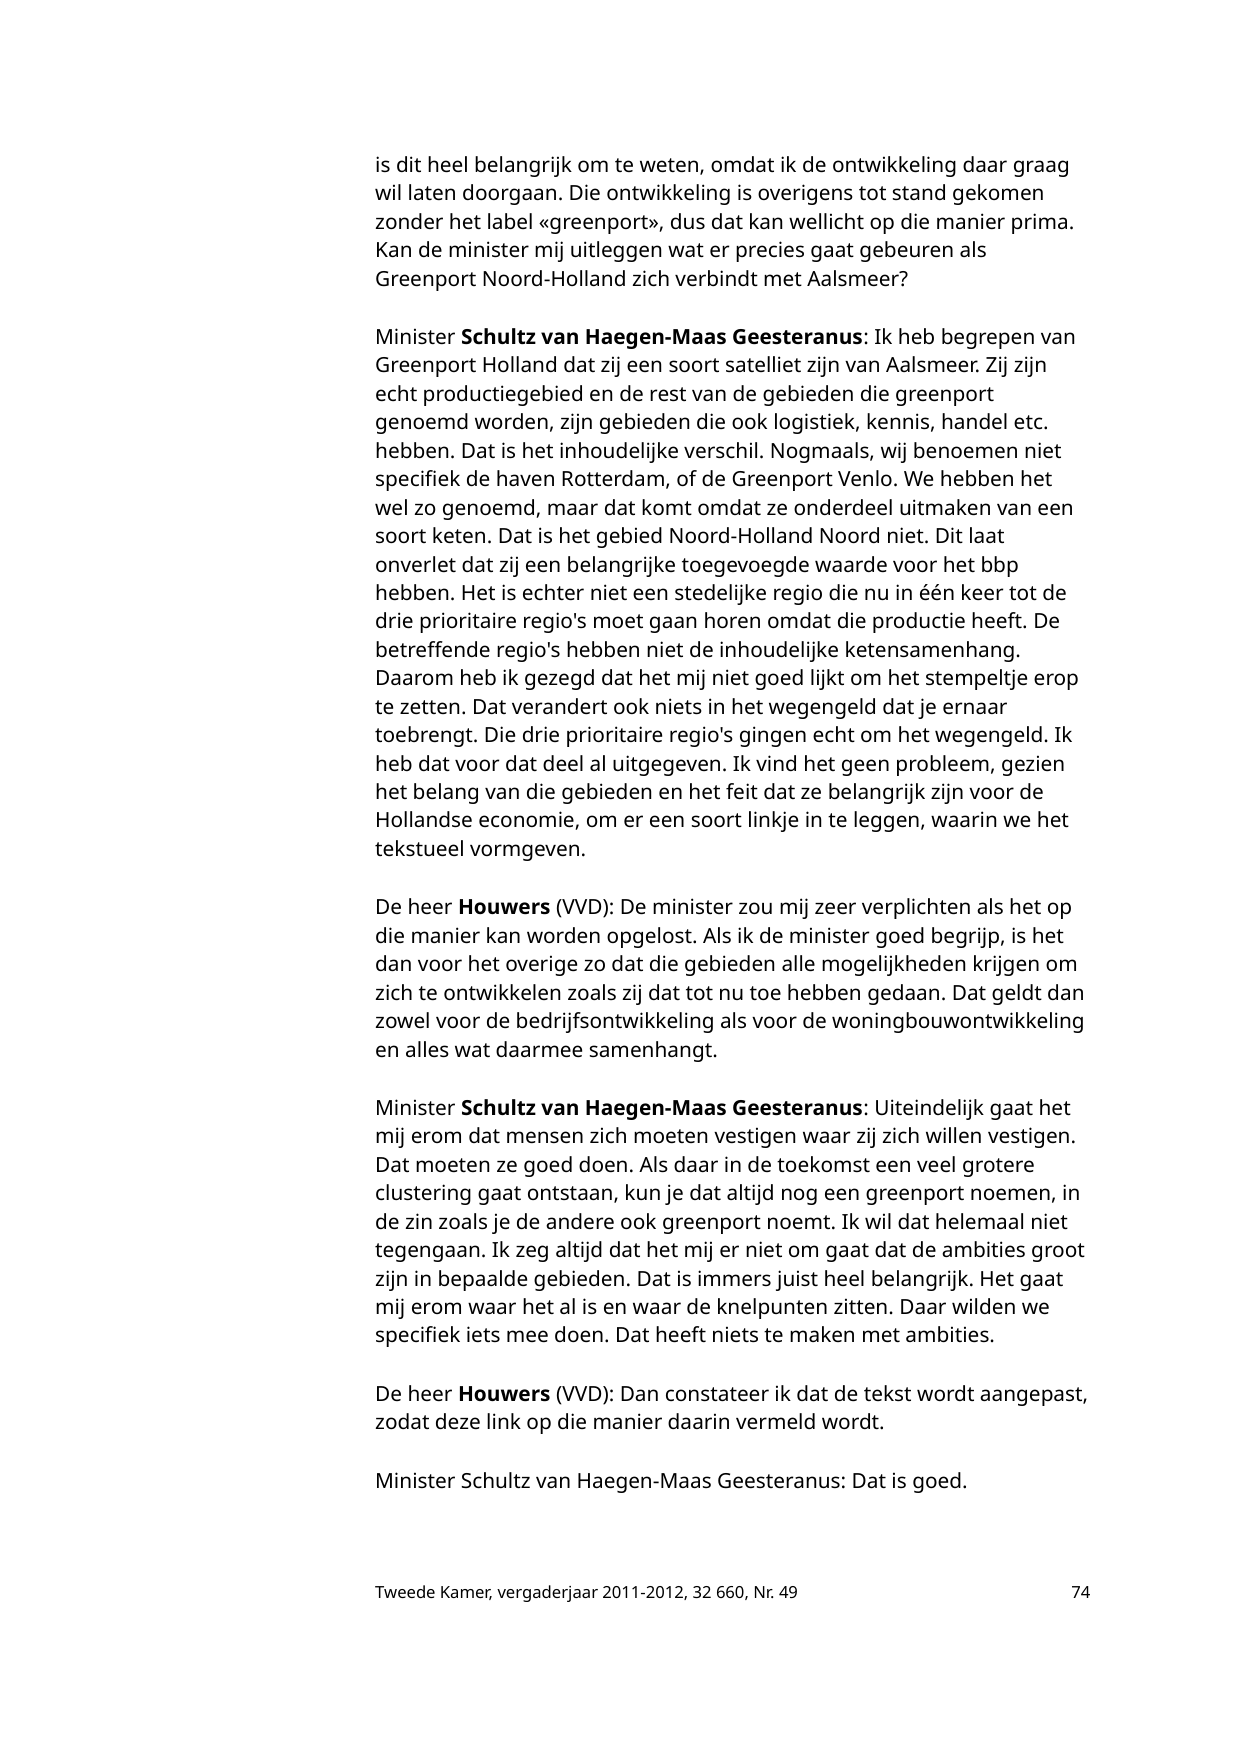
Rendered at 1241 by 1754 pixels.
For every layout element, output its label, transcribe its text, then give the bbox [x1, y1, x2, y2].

text is dit heel belangrijk om te weten, omdat ik de ontwikkeling daar graag wil laten doorgaan. Die ontwikkeling is overigens tot stand gekomen zonder het label «greenport», dus dat kan wellicht op die manier prima. Kan de minister mij uitleggen wat er precies gaat gebeuren als Greenport Noord-Holland zich verbindt met Aalsmeer? [375, 150, 1090, 292]
text De heer Houwers (VVD): De minister zou mij zeer verplichten als het op die manier kan worden opgelost. Als ik de minister goed begrijp, is het dan voor het overige zo dat die gebieden alle mogelijkheden krijgen om zich te ontwikkelen zoals zij dat tot nu toe hebben gedaan. Dat geldt dan zowel voor de bedrijfsontwikkeling als voor de woningbouwontwikkeling en alles wat daarmee samenhangt. [375, 892, 1090, 1063]
text Minister Schultz van Haegen-Maas Geesteranus: Dat is goed. [375, 1466, 1090, 1494]
text Minister Schultz van Haegen-Maas Geesteranus: Uiteindelijk gaat het mij erom dat mensen zich moeten vestigen waar zij zich willen vestigen. Dat moeten ze goed doen. Als daar in de toekomst een veel grotere clustering gaat ontstaan, kun je dat altijd nog een greenport noemen, in de zin zoals je de andere ook greenport noemt. Ik wil dat helemaal niet tegengaan. Ik zeg altijd dat het mij er niet om gaat dat de ambities groot zijn in bepaalde gebieden. Dat is immers juist heel belangrijk. Het gaat mij erom waar het al is en waar de knelpunten zitten. Daar wilden we specifiek iets mee doen. Dat heeft niets te maken met ambities. [375, 1093, 1090, 1349]
text De heer Houwers (VVD): Dan constateer ik dat de tekst wordt aangepast, zodat deze link op die manier daarin vermeld wordt. [375, 1379, 1090, 1436]
text Minister Schultz van Haegen-Maas Geesteranus: Ik heb begrepen van Greenport Holland dat zij een soort satelliet zijn van Aalsmeer. Zij zijn echt productiegebied en de rest van de gebieden die greenport genoemd worden, zijn gebieden die ook logistiek, kennis, handel etc. hebben. Dat is het inhoudelijke verschil. Nogmaals, wij benoemen niet specifiek de haven Rotterdam, of de Greenport Venlo. We hebben het wel zo genoemd, maar dat komt omdat ze onderdeel uitmaken van een soort keten. Dat is het gebied Noord-Holland Noord niet. Dit laat onverlet dat zij een belangrijke toegevoegde waarde voor het bbp hebben. Het is echter niet een stedelijke regio die nu in één keer tot de drie prioritaire regio's moet gaan horen omdat die productie heeft. De betreffende regio's hebben niet de inhoudelijke ketensamenhang. Daarom heb ik gezegd dat het mij niet goed lijkt om het stempeltje erop te zetten. Dat verandert ook niets in het wegengeld dat je ernaar toebrengt. Die drie prioritaire regio's gingen echt om het wegengeld. Ik heb dat voor dat deel al uitgegeven. Ik vind het geen probleem, gezien het belang van die gebieden en het feit dat ze belangrijk zijn voor de Hollandse economie, om er een soort linkje in te leggen, waarin we het tekstueel vormgeven. [375, 322, 1090, 862]
